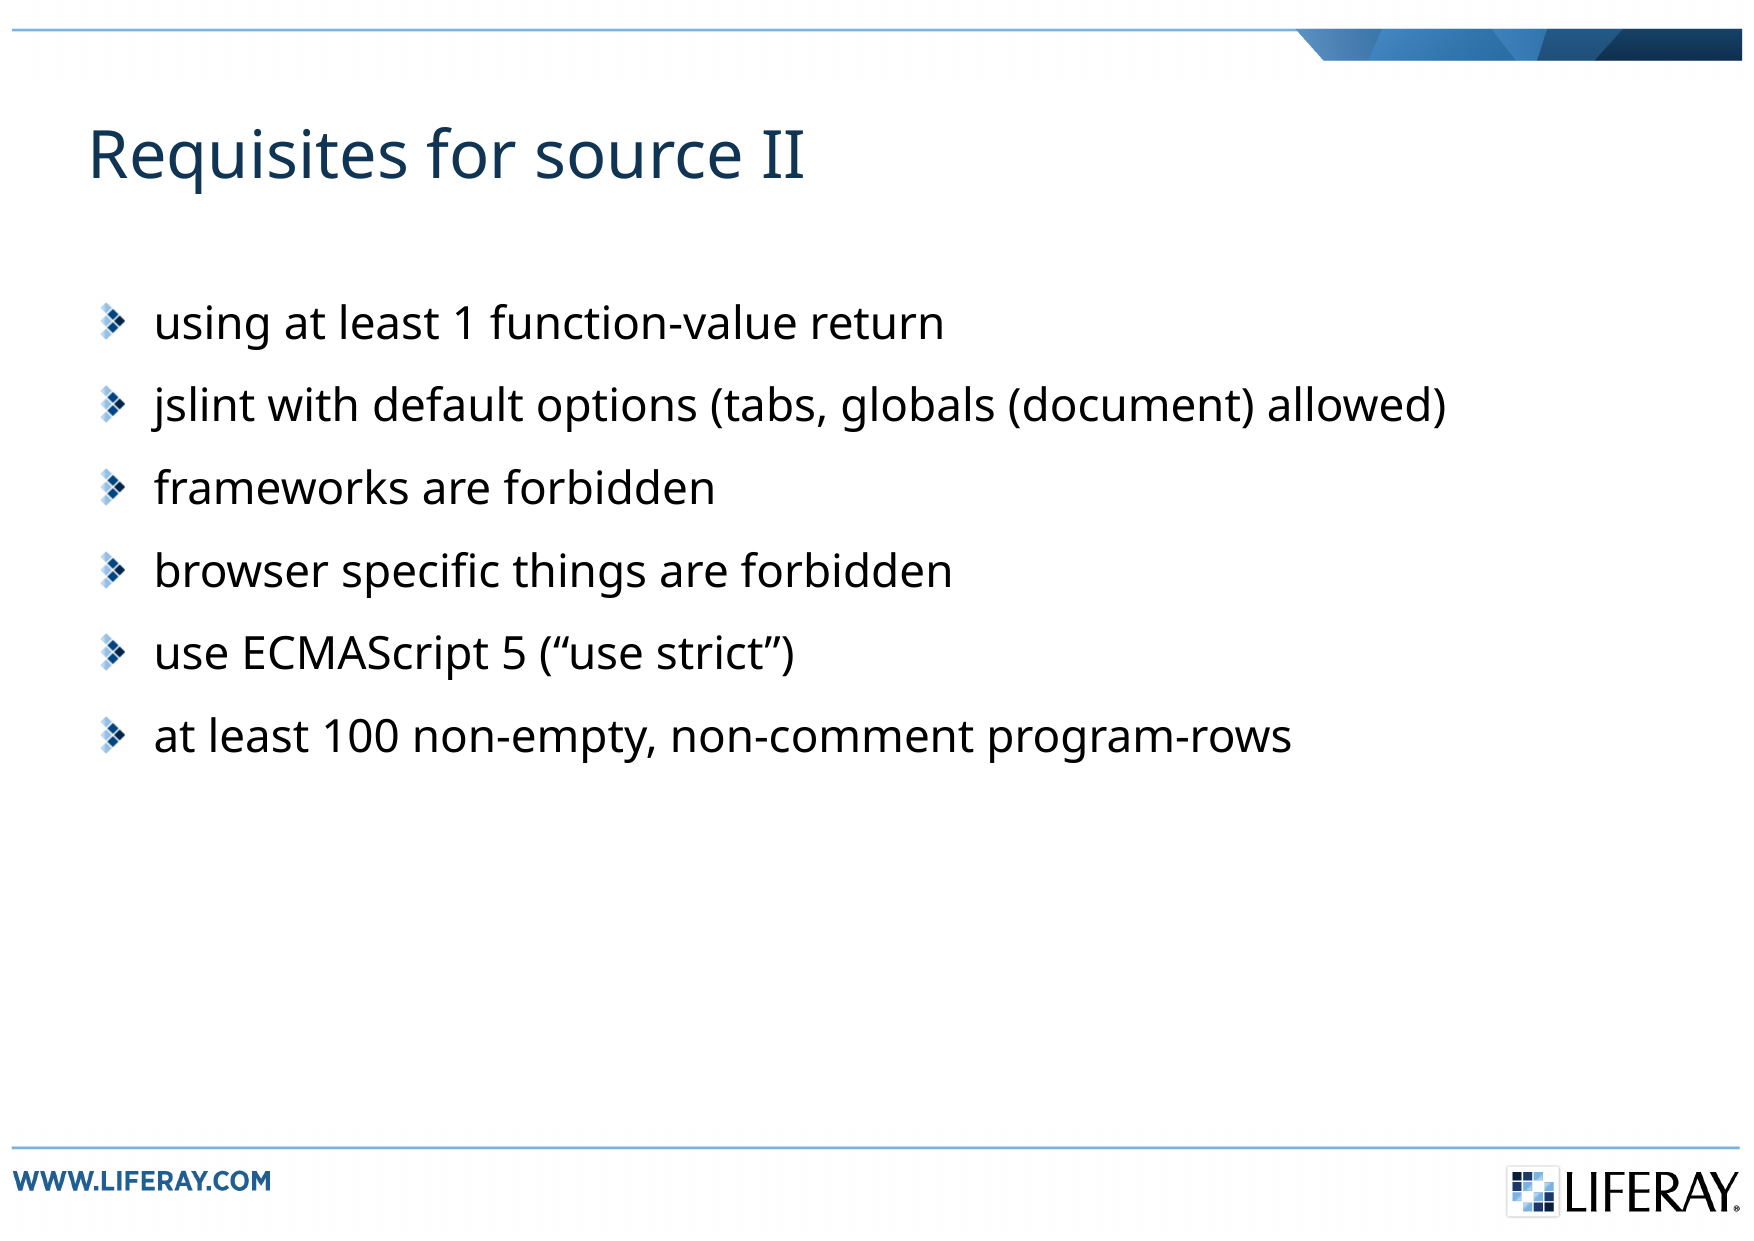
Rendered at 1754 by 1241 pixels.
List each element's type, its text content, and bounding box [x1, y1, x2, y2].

picture [12, 0, 1743, 84]
list using at least 1 function-value return jslint with default options (tabs, globals (document) allowed) frameworks are forbidden browser specific things are forbidden use ECMAScript 5 (“use strict”) at least 100 non-empty, non-comment program-rows [82, 290, 1571, 1126]
title Requisites for source II [87, 49, 1667, 257]
picture [10, 1124, 1741, 1234]
